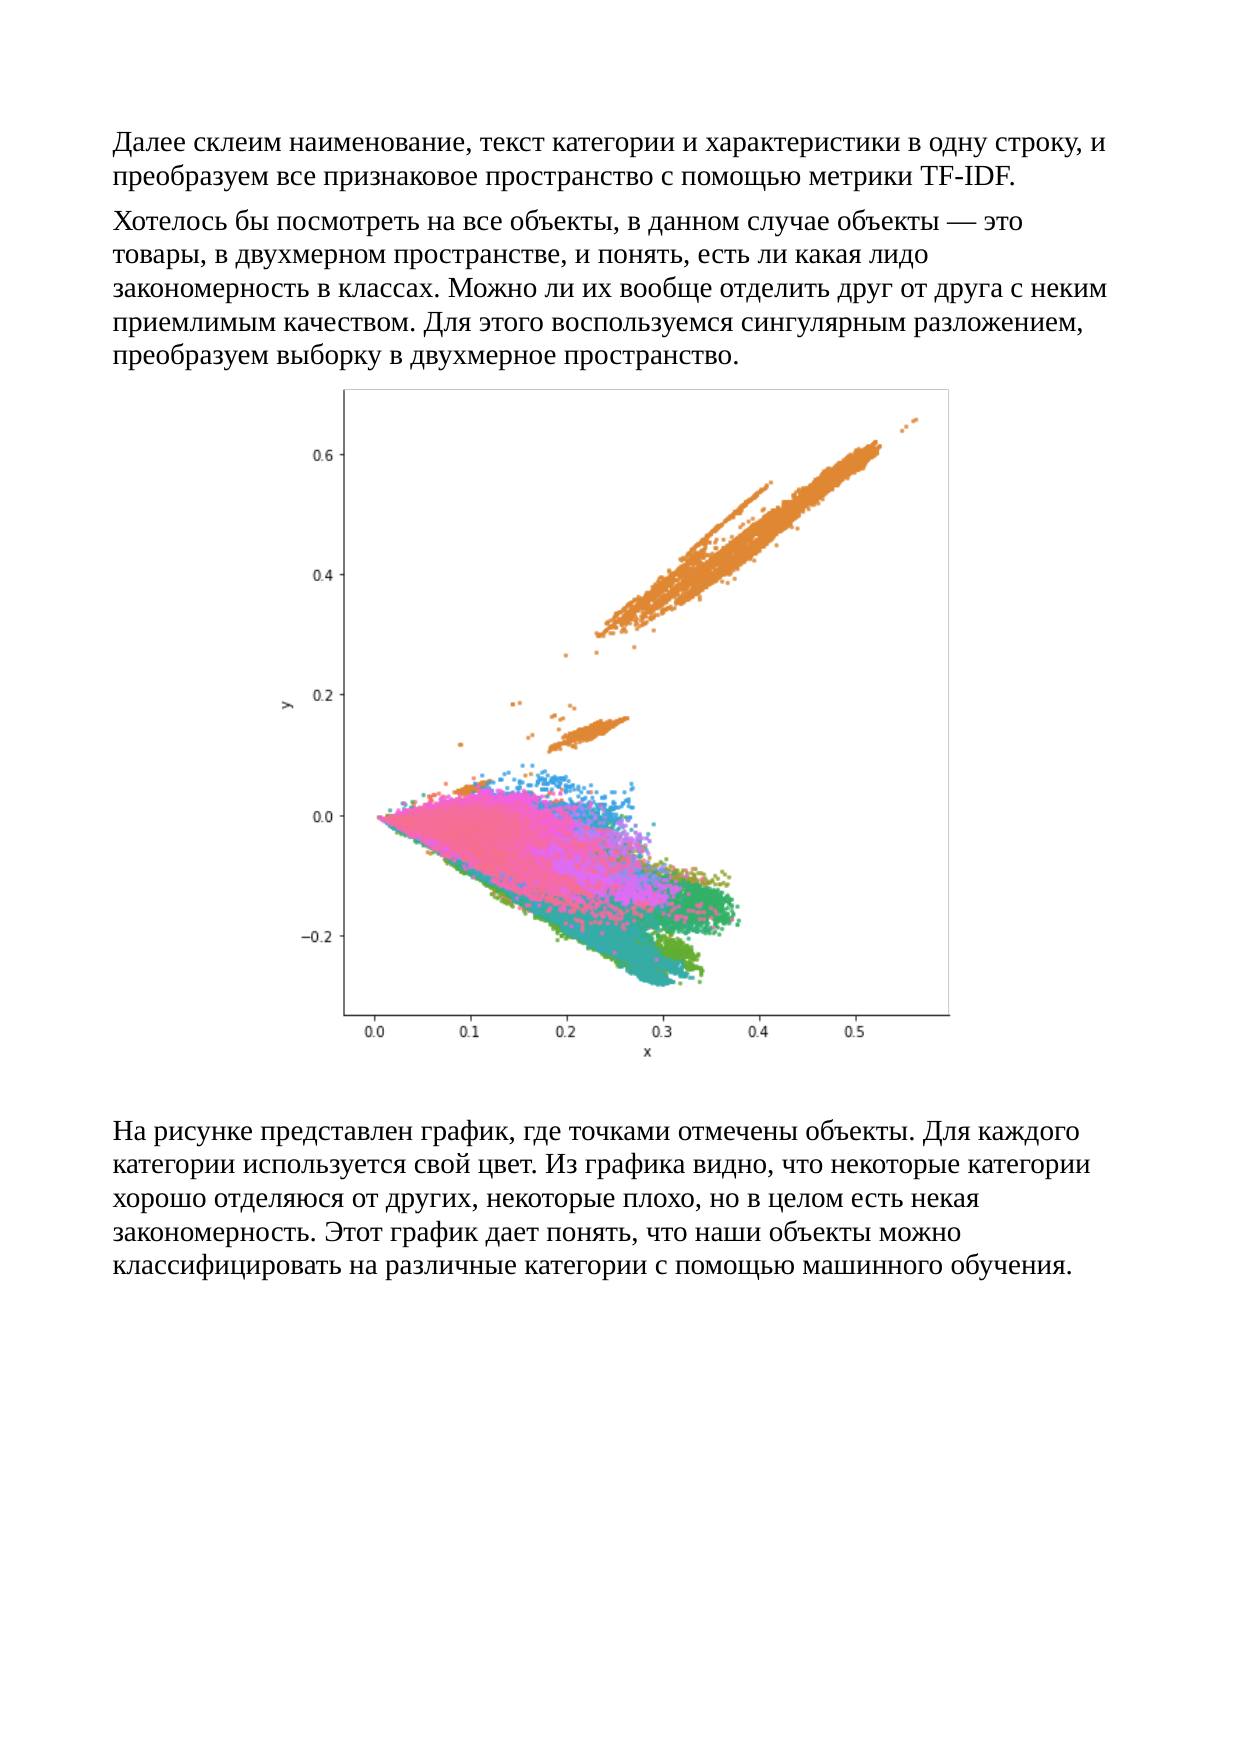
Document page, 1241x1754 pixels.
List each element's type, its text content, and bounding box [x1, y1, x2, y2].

text Далее склеим наименование, текст категории и характеристики в одну строку, и преобразуем все признаковое пространство с помощью метрики TF-IDF. [112, 124, 1122, 191]
text Хотелось бы посмотреть на все объекты, в данном случае объекты — это товары, в двухмерном пространстве, и понять, есть ли какая лидо закономерность в классах. Можно ли их вообще отделить друг от друга с неким приемлимым качеством. Для этого воспользуемся сингулярным разложением, преобразуем выборку в двухмерное пространство. [112, 203, 1122, 371]
picture [271, 376, 963, 1068]
text На рисунке представлен график, где точками отмечены объекты. Для каждого категории используется свой цвет. Из графика видно, что некоторые категории хорошо отделяюся от других, некоторые плохо, но в целом есть некая закономерность. Этот график дает понять, что наши объекты можно классифицировать на различные категории с помощью машинного обучения. [112, 1113, 1122, 1281]
